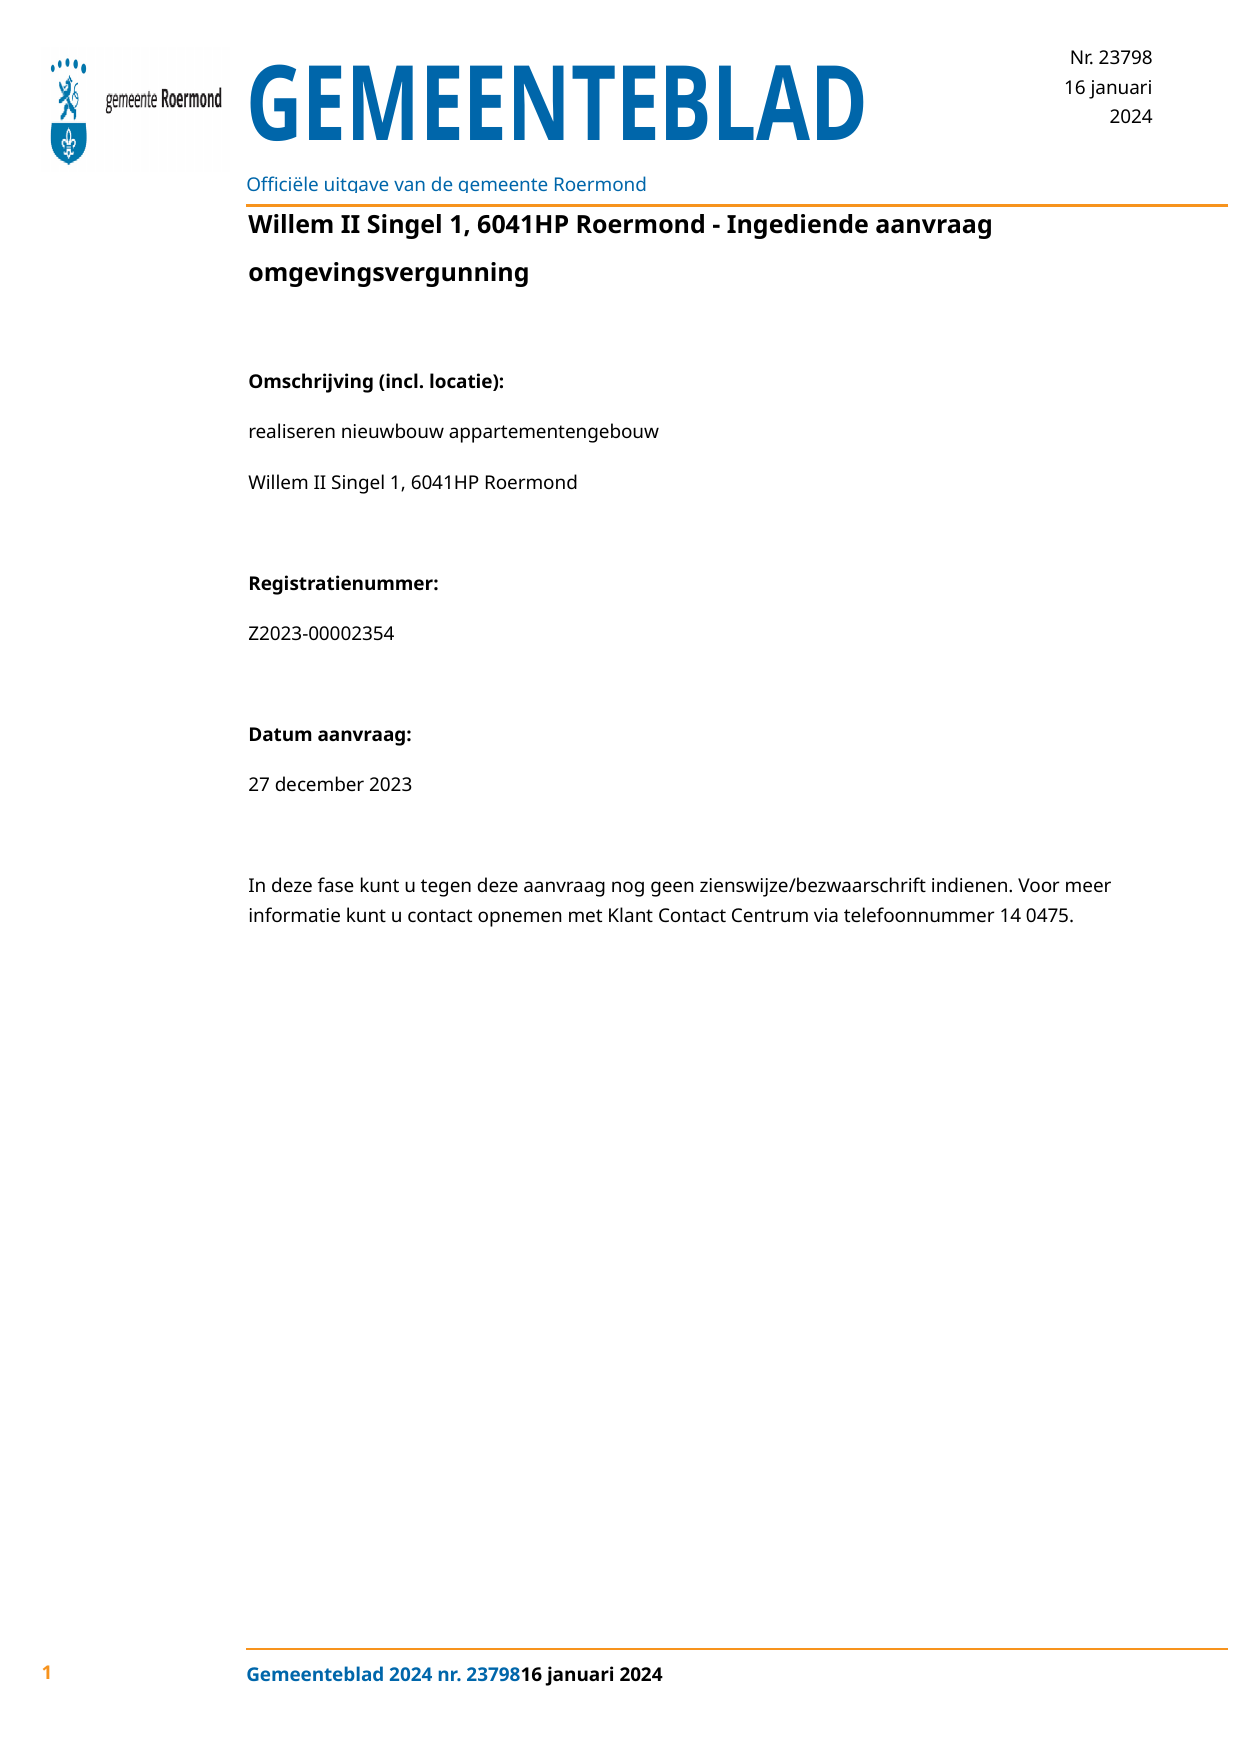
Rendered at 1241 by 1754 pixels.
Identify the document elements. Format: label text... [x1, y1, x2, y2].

text realiseren nieuwbouw appartementengebouw [248, 419, 1152, 444]
text Willem II Singel 1, 6041HP Roermond - Ingediende aanvraag omgevingsvergunning [248, 207, 1152, 288]
text Z2023-00002354 [248, 620, 1152, 646]
text In deze fase kunt u tegen deze aanvraag nog geen zienswijze/bezwaarschrift indienen. Voor meer informatie kunt u contact opnemen met Klant Contact Centrum via telefoonnummer 14 0475. [248, 872, 1152, 928]
text Willem II Singel 1, 6041HP Roermond [248, 469, 1152, 495]
picture [41, 47, 231, 172]
text Omschrijving (incl. locatie): [248, 368, 1152, 394]
text 27 december 2023 [248, 772, 1152, 797]
text Registratienummer: [248, 570, 1152, 596]
text Datum aanvraag: [248, 721, 1152, 747]
